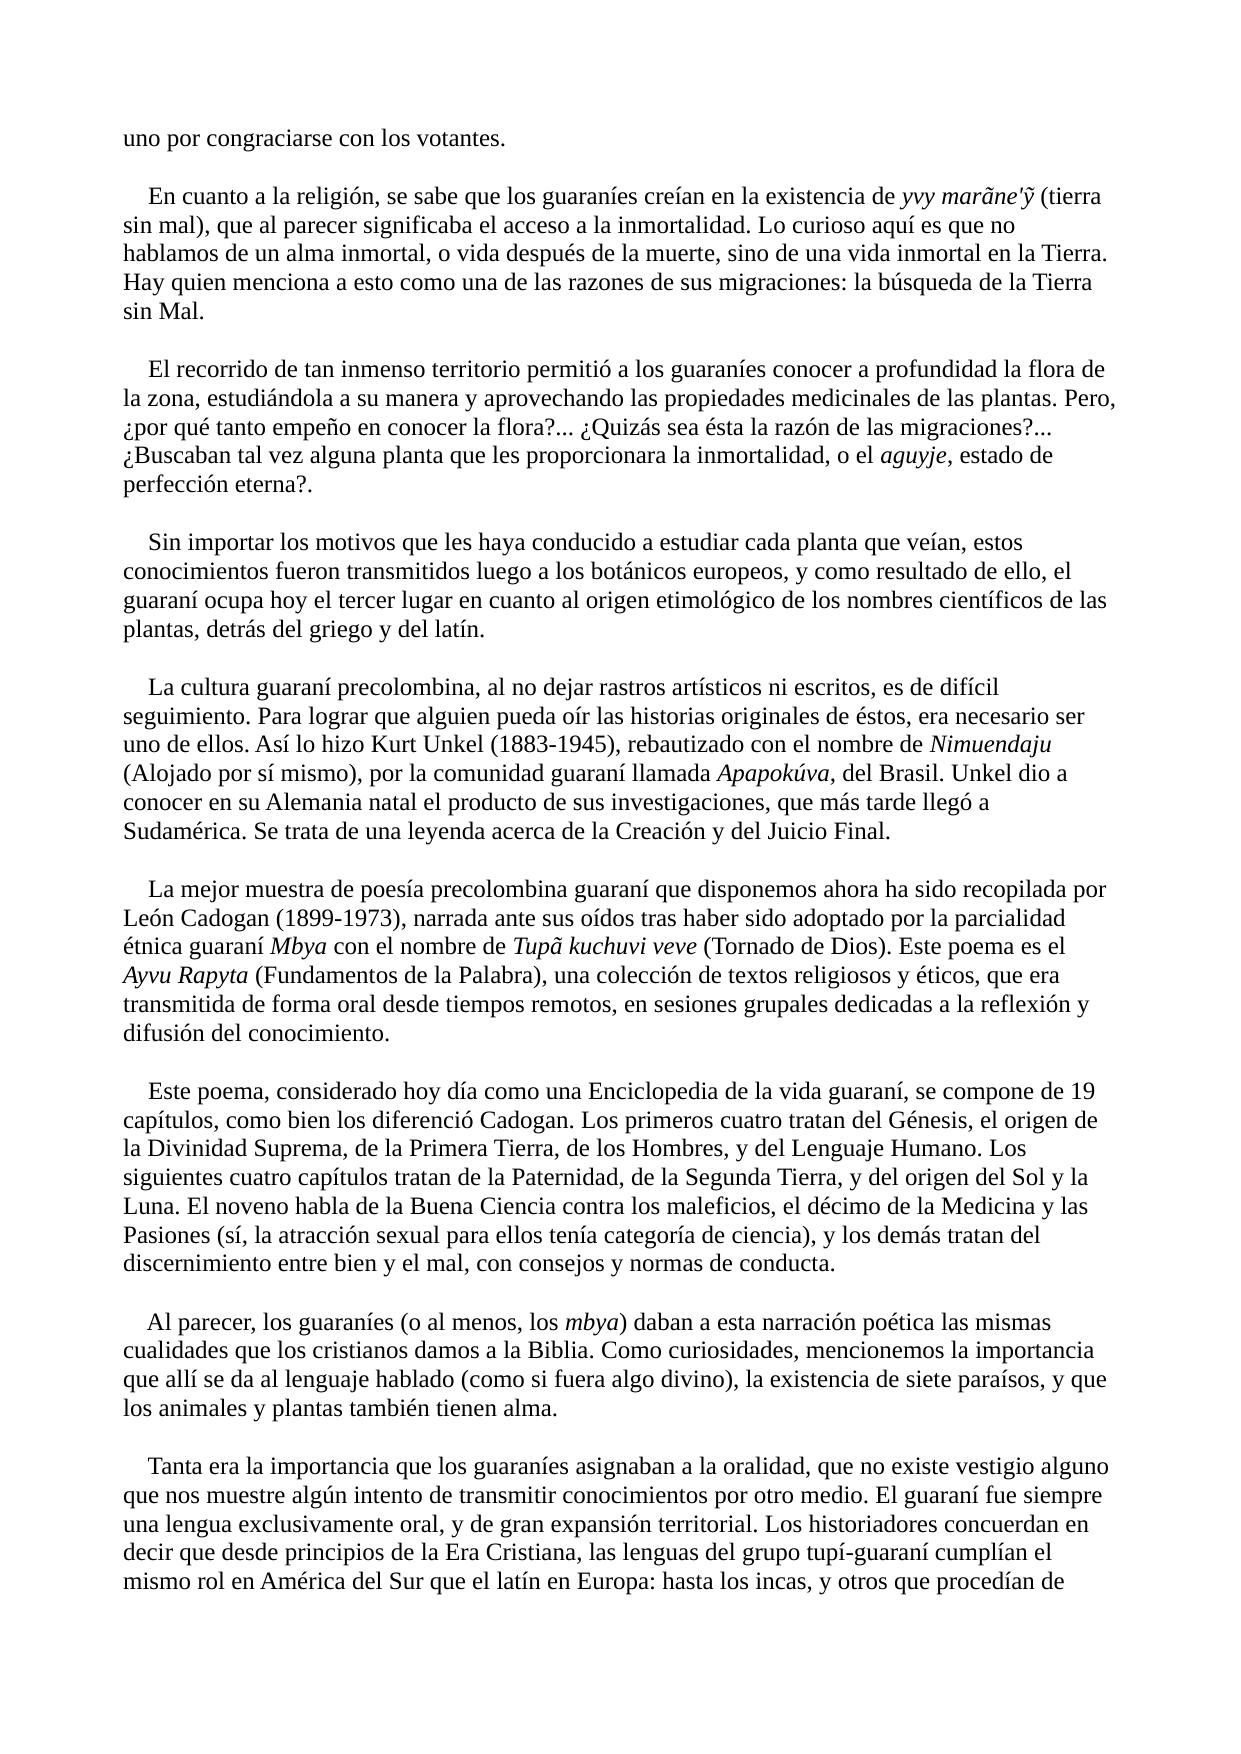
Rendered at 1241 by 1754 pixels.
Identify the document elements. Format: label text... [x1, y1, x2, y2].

table_header uno por congraciarse con los votantes. En cuanto a la religión, se sabe que los guaraníes creían en la existencia de yvy marãne'ỹ (tierra sin mal), que al parecer significaba el acceso a la inmortalidad. Lo curioso aquí es que no hablamos de un alma inmortal, o vida después de la muerte, sino de una vida inmortal en la Tierra. Hay quien menciona a esto como una de las razones de sus migraciones: la búsqueda de la Tierra sin Mal. El recorrido de tan inmenso territorio permitió a los guaraníes conocer a profundidad la flora de la zona, estudiándola a su manera y aprovechando las propiedades medicinales de las plantas. Pero, ¿por qué tanto empeño en conocer la flora?... ¿Quizás sea ésta la razón de las migraciones?... ¿Buscaban tal vez alguna planta que les proporcionara la inmortalidad, o el aguyje, estado de perfección eterna?. Sin importar los motivos que les haya conducido a estudiar cada planta que veían, estos conocimientos fueron transmitidos luego a los botánicos europeos, y como resultado de ello, el guaraní ocupa hoy el tercer lugar en cuanto al origen etimológico de los nombres científicos de las plantas, detrás del griego y del latín. La cultura guaraní precolombina, al no dejar rastros artísticos ni escritos, es de difícil seguimiento. Para lograr que alguien pueda oír las historias originales de éstos, era necesario ser uno de ellos. Así lo hizo Kurt Unkel (1883-1945), rebautizado con el nombre de Nimuendaju (Alojado por sí mismo), por la comunidad guaraní llamada Apapokúva, del Brasil. Unkel dio a conocer en su Alemania natal el producto de sus investigaciones, que más tarde llegó a Sudamérica. Se trata de una leyenda acerca de la Creación y del Juicio Final. La mejor muestra de poesía precolombina guaraní que disponemos ahora ha sido recopilada por León Cadogan (1899-1973), narrada ante sus oídos tras haber sido adoptado por la parcialidad étnica guaraní Mbya con el nombre de Tupã kuchuvi veve (Tornado de Dios). Este poema es el Ayvu Rapyta (Fundamentos de la Palabra), una colección de textos religiosos y éticos, que era transmitida de forma oral desde tiempos remotos, en sesiones grupales dedicadas a la reflexión y difusión del conocimiento. Este poema, considerado hoy día como una Enciclopedia de la vida guaraní, se compone de 19 capítulos, como bien los diferenció Cadogan. Los primeros cuatro tratan del Génesis, el origen de la Divinidad Suprema, de la Primera Tierra, de los Hombres, y del Lenguaje Humano. Los siguientes cuatro capítulos tratan de la Paternidad, de la Segunda Tierra, y del origen del Sol y la Luna. El noveno habla de la Buena Ciencia contra los maleficios, el décimo de la Medicina y las Pasiones (sí, la atracción sexual para ellos tenía categoría de ciencia), y los demás tratan del discernimiento entre bien y el mal, con consejos y normas de conducta. Al parecer, los guaraníes (o al menos, los mbya) daban a esta narración poética las mismas cualidades que los cristianos damos a la Biblia. Como curiosidades, mencionemos la importancia que allí se da al lenguaje hablado (como si fuera algo divino), la existencia de siete paraísos, y que los animales y plantas también tienen alma. Tanta era la importancia que los guaraníes asignaban a la oralidad, que no existe vestigio alguno que nos muestre algún intento de transmitir conocimientos por otro medio. El guaraní fue siempre una lengua exclusivamente oral, y de gran expansión territorial. Los historiadores concuerdan en decir que desde principios de la Era Cristiana, las lenguas del grupo tupí-guaraní cumplían el mismo rol en América del Sur que el latín en Europa: hasta los incas, y otros que procedían de [118, 118, 1122, 1599]
